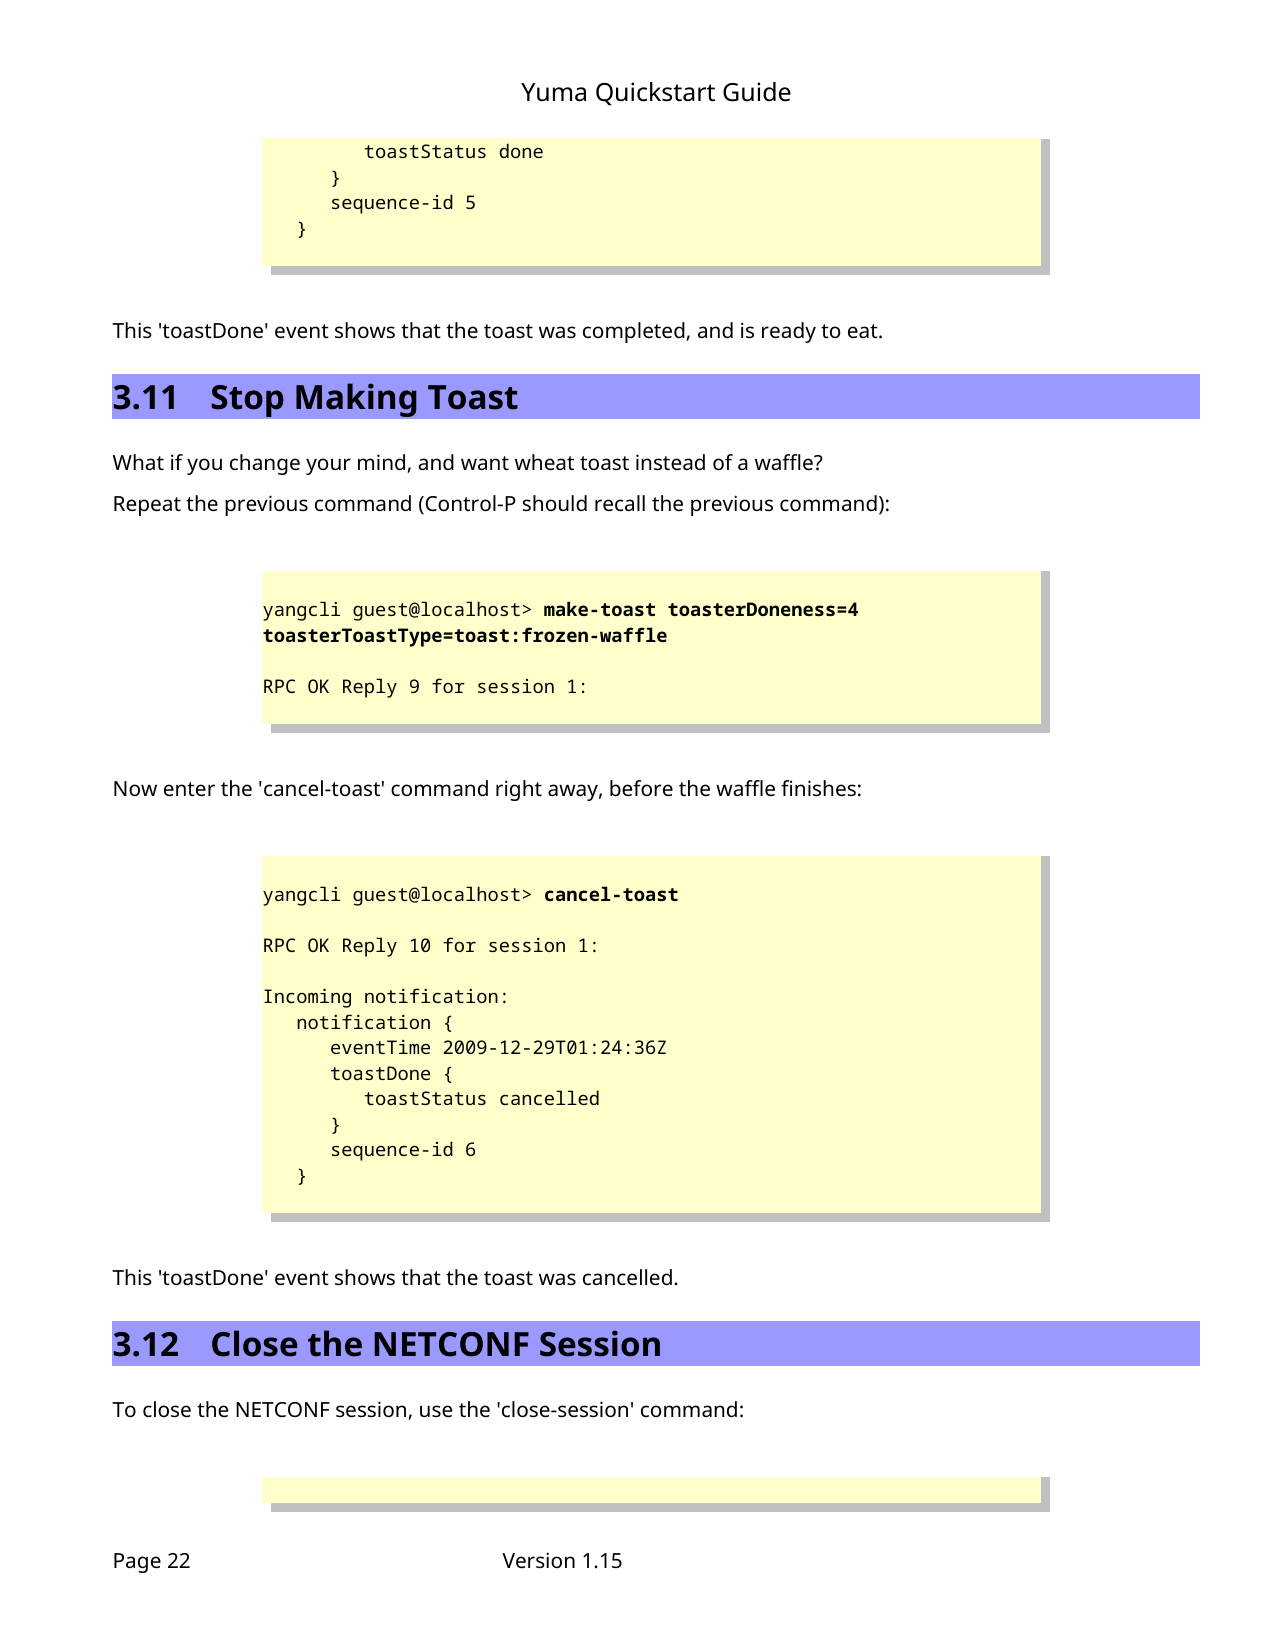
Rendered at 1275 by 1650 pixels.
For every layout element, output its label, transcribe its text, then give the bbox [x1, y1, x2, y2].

text sequence-id 6 [262, 1137, 1041, 1162]
text yangcli guest@localhost> cancel-toast [262, 881, 1041, 907]
text eventTime 2009-12-29T01:24:36Z [262, 1034, 1041, 1060]
text Now enter the 'cancel-toast' command right away, before the waffle finishes: [112, 774, 1200, 802]
text } [262, 215, 1041, 241]
text RPC OK Reply 9 for session 1: [262, 673, 1041, 699]
subtitle Stop Making Toast [112, 374, 1200, 419]
text yangcli guest@localhost> make-toast toasterDoneness=4 toasterToastType=toast:frozen-waffle [262, 597, 1041, 648]
text sequence-id 5 [262, 189, 1041, 215]
text Repeat the previous command (Control-P should recall the previous command): [112, 489, 1200, 518]
text toastStatus done [262, 138, 1041, 164]
text } [262, 1111, 1041, 1137]
text toastDone { [262, 1060, 1041, 1086]
text toastStatus cancelled [262, 1086, 1041, 1111]
text To close the NETCONF session, use the 'close-session' command: [112, 1395, 1200, 1424]
text notification { [262, 1009, 1041, 1034]
text What if you change your mind, and want wheat toast instead of a waffle? [112, 448, 1200, 477]
text } [262, 1162, 1041, 1188]
text } [262, 164, 1041, 189]
text Incoming notification: [262, 983, 1041, 1009]
text RPC OK Reply 10 for session 1: [262, 932, 1041, 958]
subtitle Close the NETCONF Session [112, 1321, 1200, 1366]
text This 'toastDone' event shows that the toast was completed, and is ready to eat. [112, 316, 1200, 344]
text This 'toastDone' event shows that the toast was cancelled. [112, 1263, 1200, 1292]
